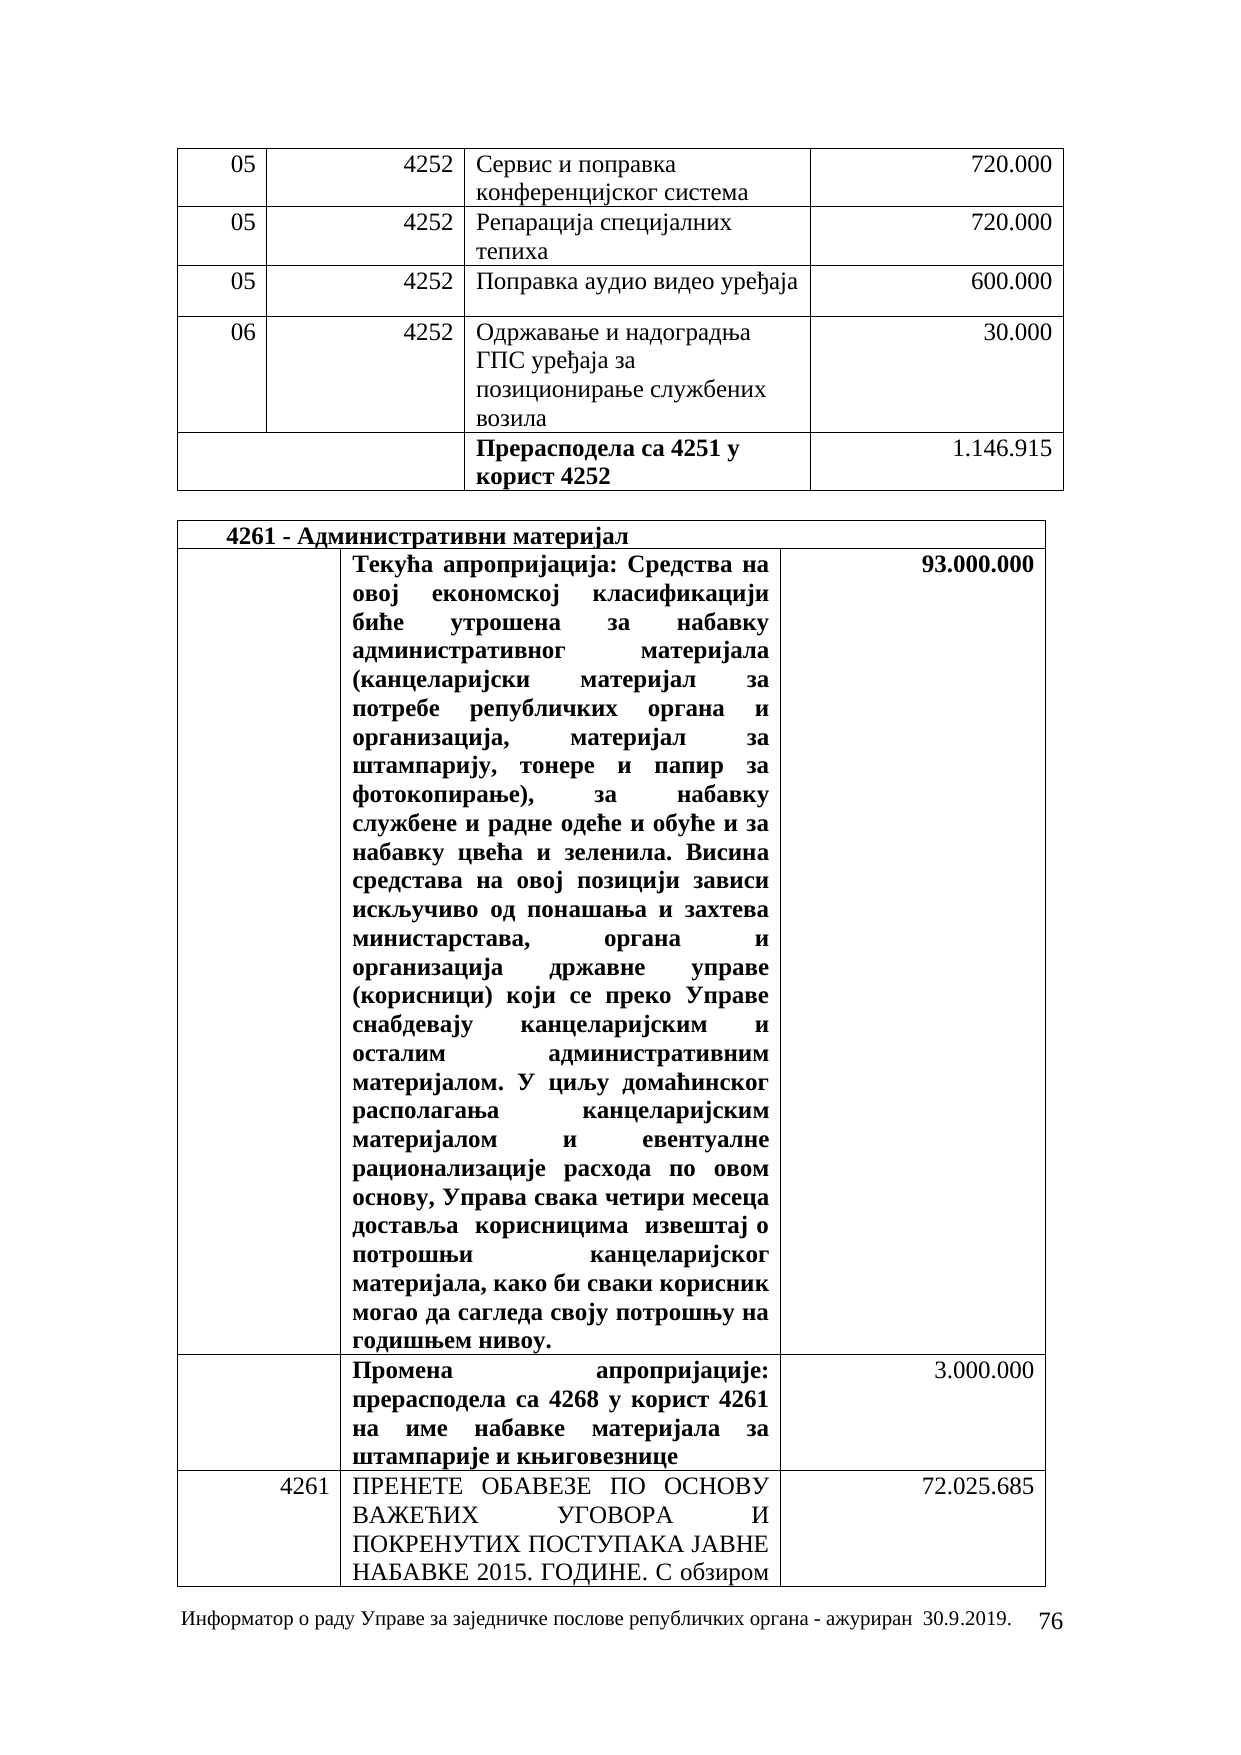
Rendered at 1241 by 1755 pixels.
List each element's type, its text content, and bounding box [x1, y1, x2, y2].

table_cell 4252 [267, 149, 464, 206]
table_cell 4261 [178, 1471, 340, 1586]
table_cell [178, 1355, 340, 1470]
table_cell Сервис и поправка конференцијског система [465, 149, 810, 206]
table_cell 05 [178, 266, 266, 316]
table_cell 05 [178, 149, 266, 206]
table_cell 4252 [267, 266, 464, 316]
table_cell 93.000.000 [781, 549, 1045, 1354]
table_cell 720.000 [811, 207, 1063, 265]
table_cell ПРЕНЕТЕ ОБАВЕЗЕ ПО ОСНОВУ ВАЖЕЋИХ УГОВОРА И ПОКРЕНУТИХ ПОСТУПАКА ЈАВНЕ НАБАВКЕ 2015. ГОДИНЕ. С обзиром [341, 1471, 780, 1586]
table_cell 72.025.685 [781, 1471, 1045, 1586]
table_cell 30.000 [811, 317, 1063, 432]
table_cell 600.000 [811, 266, 1063, 316]
table_cell 720.000 [811, 149, 1063, 206]
table_cell Промена апропријације: прерасподела са 4268 у корист 4261 на име набавке материјала за штампарије и књиговезнице [341, 1355, 780, 1470]
table_cell 05 [178, 207, 266, 265]
table_cell Текућа апропријација: Средства на овој економској класификацији биће утрошена за набавку административног материјала (канцеларијски материјал за потребе републичких органа и организација, материјал за штампарију, тонере и папир за фотокопирање), за набавку службене и радне одеће и обуће и за набавку цвећа и зеленила. Висина средстава на овој позицији зависи искључиво од понашања и захтева министарстава, органа и организација државне управе (корисници) који се преко Управе снабдевају канцеларијским и осталим административним материјалом. У циљу домаћинског располагања канцеларијским материјалом и евентуалне рационализације расхода по овом основу, Управа свака четири месеца доставља корисницима извештај о потрошњи канцеларијског материјала, како би сваки корисник могао да сагледа своју потрошњу на годишњем нивоу. [341, 549, 780, 1354]
table_cell [178, 549, 340, 1354]
table_cell 4252 [267, 317, 464, 432]
table_cell 1.146.915 [811, 433, 1063, 490]
table_cell Прерасподела са 4251 у корист 4252 [465, 433, 810, 490]
table_cell [178, 433, 464, 490]
table_cell 3.000.000 [781, 1355, 1045, 1470]
table_cell Поправка аудио видео уређаја [465, 266, 810, 316]
table_cell Одржавање и надоградња ГПС уређаја за позиционирање службених возила [465, 317, 810, 432]
table_header 4261 - Административни материјал [178, 521, 1045, 548]
table_cell Репарација специјалних тепиха [465, 207, 810, 265]
table_cell 06 [178, 317, 266, 432]
table_cell 4252 [267, 207, 464, 265]
